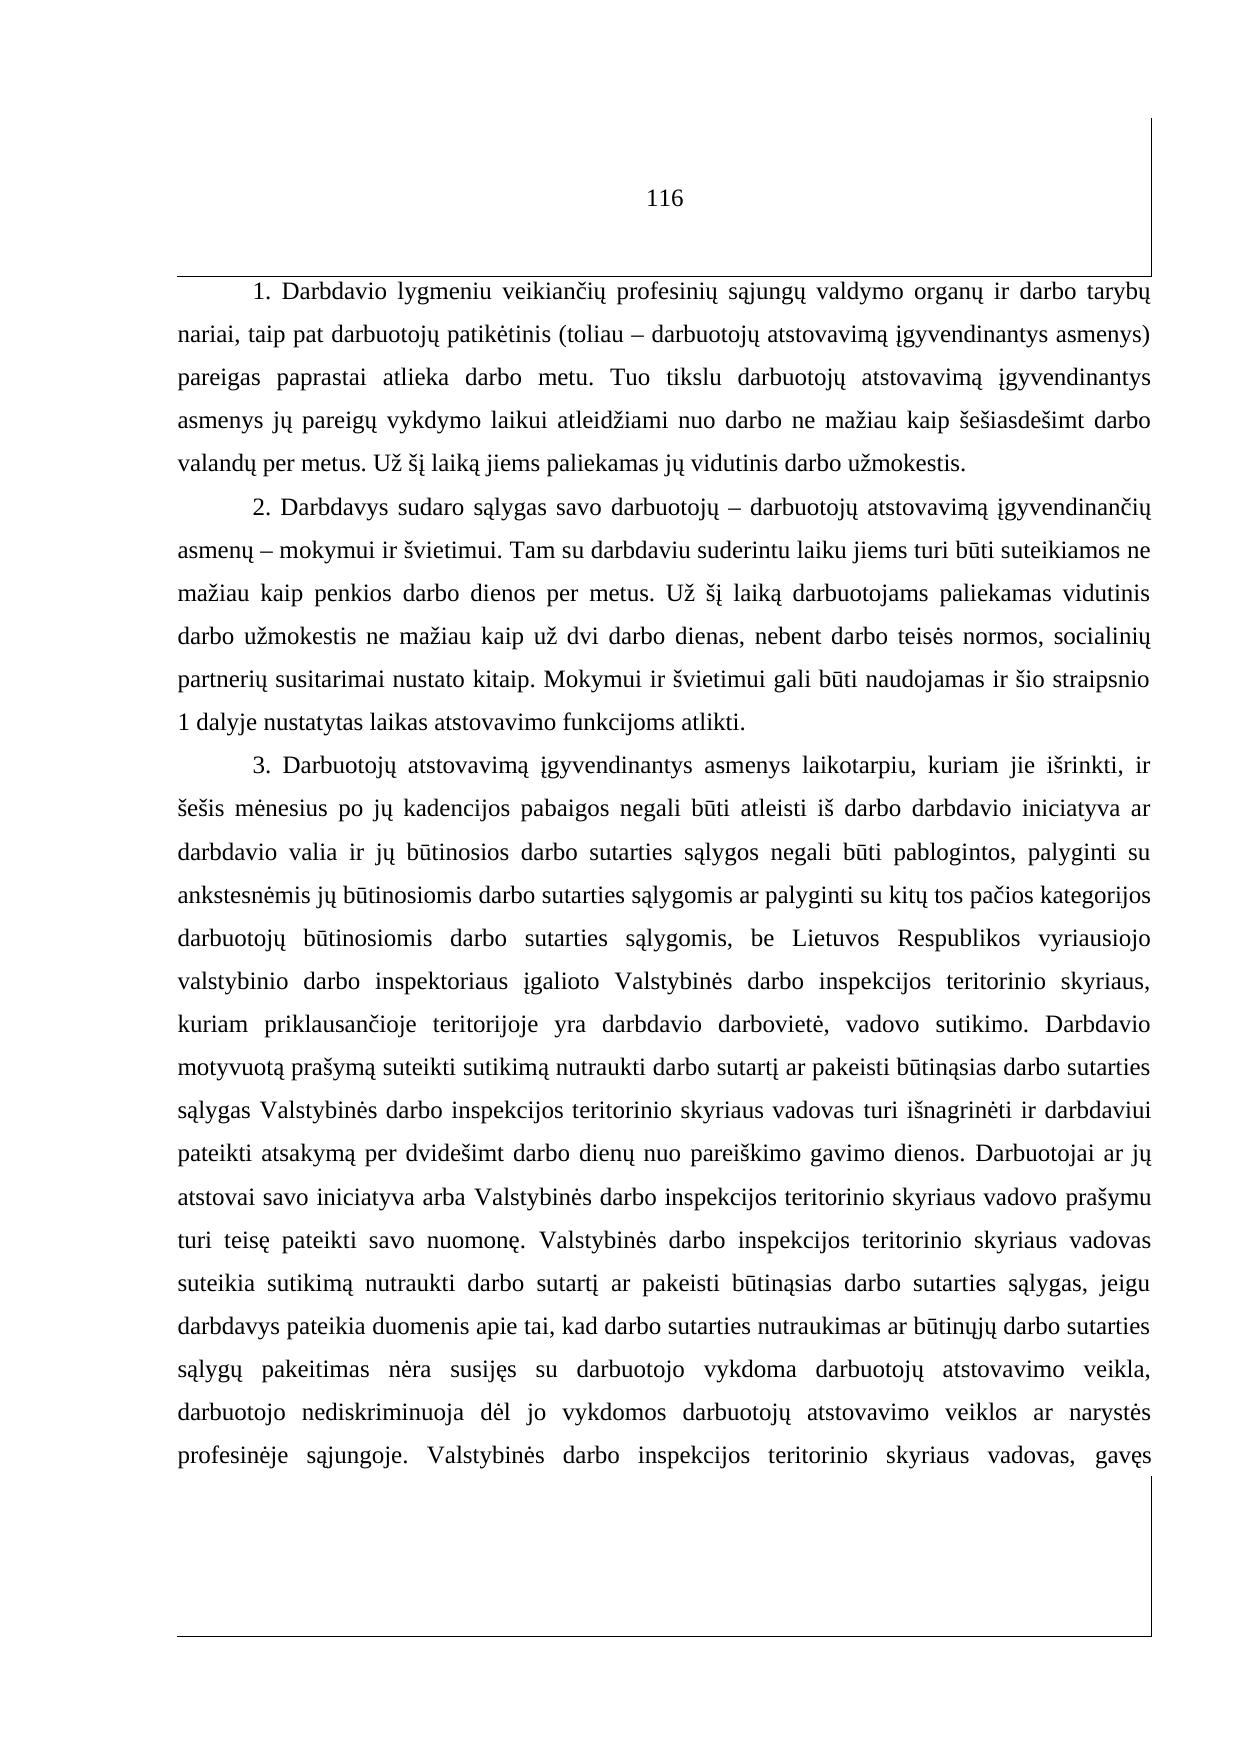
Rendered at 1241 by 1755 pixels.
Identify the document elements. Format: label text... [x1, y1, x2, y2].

text 3. Darbuotojų atstovavimą įgyvendinantys asmenys laikotarpiu, kuriam jie išrinkti, ir šešis mėnesius po jų kadencijos pabaigos negali būti atleisti iš darbo darbdavio iniciatyva ar darbdavio valia ir jų būtinosios darbo sutarties sąlygos negali būti pablogintos, palyginti su ankstesnėmis jų būtinosiomis darbo sutarties sąlygomis ar palyginti su kitų tos pačios kategorijos darbuotojų būtinosiomis darbo sutarties sąlygomis, be Lietuvos Respublikos vyriausiojo valstybinio darbo inspektoriaus įgalioto Valstybinės darbo inspekcijos teritorinio skyriaus, kuriam priklausančioje teritorijoje yra darbdavio darbovietė, vadovo sutikimo. Darbdavio motyvuotą prašymą suteikti sutikimą nutraukti darbo sutartį ar pakeisti būtinąsias darbo sutarties sąlygas Valstybinės darbo inspekcijos teritorinio skyriaus vadovas turi išnagrinėti ir darbdaviui pateikti atsakymą per dvidešimt darbo dienų nuo pareiškimo gavimo dienos. Darbuotojai ar jų atstovai savo iniciatyva arba Valstybinės darbo inspekcijos teritorinio skyriaus vadovo prašymu turi teisę pateikti savo nuomonę. Valstybinės darbo inspekcijos teritorinio skyriaus vadovas suteikia sutikimą nutraukti darbo sutartį ar pakeisti būtinąsias darbo sutarties sąlygas, jeigu darbdavys pateikia duomenis apie tai, kad darbo sutarties nutraukimas ar būtinųjų darbo sutarties sąlygų pakeitimas nėra susijęs su darbuotojo vykdoma darbuotojų atstovavimo veikla, darbuotojo nediskriminuoja dėl jo vykdomos darbuotojų atstovavimo veiklos ar narystės profesinėje sąjungoje. Valstybinės darbo inspekcijos teritorinio skyriaus vadovas, gavęs [177, 750, 1152, 1469]
text 2. Darbdavys sudaro sąlygas savo darbuotojų – darbuotojų atstovavimą įgyvendinančių asmenų – mokymui ir švietimui. Tam su darbdaviu suderintu laiku jiems turi būti suteikiamos ne mažiau kaip penkios darbo dienos per metus. Už šį laiką darbuotojams paliekamas vidutinis darbo užmokestis ne mažiau kaip už dvi darbo dienas, nebent darbo teisės normos, socialinių partnerių susitarimai nustato kitaip. Mokymui ir švietimui gali būti naudojamas ir šio straipsnio 1 dalyje nustatytas laikas atstovavimo funkcijoms atlikti. [177, 492, 1152, 736]
text 1. Darbdavio lygmeniu veikiančių profesinių sąjungų valdymo organų ir darbo tarybų nariai, taip pat darbuotojų patikėtinis (toliau – darbuotojų atstovavimą įgyvendinantys asmenys) pareigas paprastai atlieka darbo metu. Tuo tikslu darbuotojų atstovavimą įgyvendinantys asmenys jų pareigų vykdymo laikui atleidžiami nuo darbo ne mažiau kaip šešiasdešimt darbo valandų per metus. Už šį laiką jiems paliekamas jų vidutinis darbo užmokestis. [177, 276, 1152, 477]
